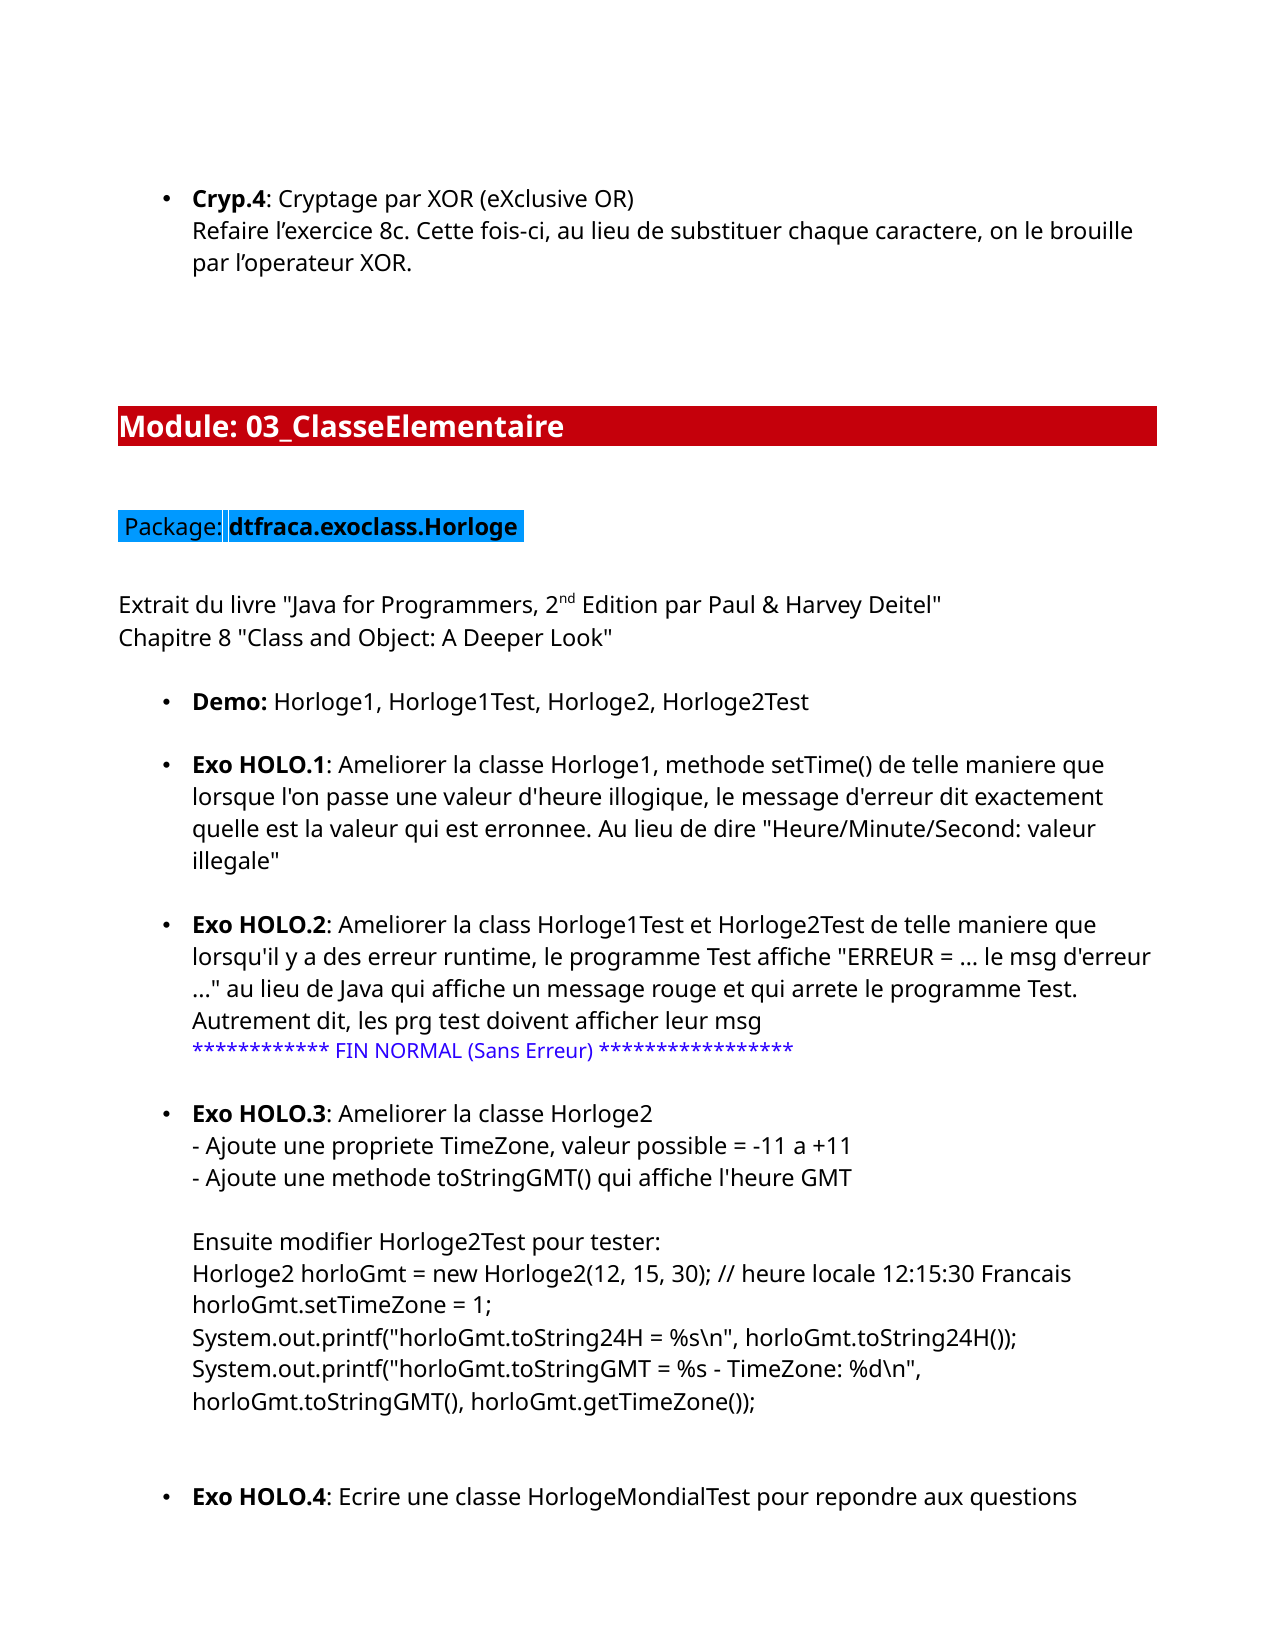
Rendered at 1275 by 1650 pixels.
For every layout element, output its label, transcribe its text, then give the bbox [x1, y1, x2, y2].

text Package: dtfraca.exoclass.Horloge [118, 510, 1157, 542]
text Module: 03_ClasseElementaire [118, 406, 1157, 446]
list Demo: Horloge1, Horloge1Test, Horloge2, Horloge2Test [162, 685, 1157, 749]
list Exo HOLO.4: Ecrire une classe HorlogeMondialTest pour repondre aux questions [162, 1481, 1157, 1513]
list Exo HOLO.1: Ameliorer la classe Horloge1, methode setTime() de telle maniere que lorsque l'on passe une valeur d'heure illogique, le message d'erreur dit exactement quelle est la valeur qui est erronnee. Au lieu de dire "Heure/Minute/Second: valeur illegale" [162, 749, 1157, 909]
list Exo HOLO.2: Ameliorer la class Horloge1Test et Horloge2Test de telle maniere que lorsqu'il y a des erreur runtime, le programme Test affiche "ERREUR = … le msg d'erreur ..." au lieu de Java qui affiche un message rouge et qui arrete le programme Test. Autrement dit, les prg test doivent afficher leur msg ************ FIN NORMAL (Sans Erreur) ***************** [162, 909, 1157, 1097]
text Extrait du livre "Java for Programmers, 2nd Edition par Paul & Harvey Deitel" Chapitre 8 "Class and Object: A Deeper Look" [118, 589, 1157, 653]
list [162, 118, 1157, 182]
list Cryp.4: Cryptage par XOR (eXclusive OR) Refaire l’exercice 8c. Cette fois-ci, au lieu de substituer chaque caractere, on le brouille par l’operateur XOR. [162, 182, 1157, 278]
list Exo HOLO.3: Ameliorer la classe Horloge2 - Ajoute une propriete TimeZone, valeur possible = -11 a +11 - Ajoute une methode toStringGMT() qui affiche l'heure GMT Ensuite modifier Horloge2Test pour tester: Horloge2 horloGmt = new Horloge2(12, 15, 30); // heure locale 12:15:30 Francais horloGmt.setTimeZone = 1; System.out.printf("horloGmt.toString24H = %s\n", horloGmt.toString24H()); System.out.printf("horloGmt.toStringGMT = %s - TimeZone: %d\n", horloGmt.toStringGMT(), horloGmt.getTimeZone()); [162, 1097, 1157, 1481]
